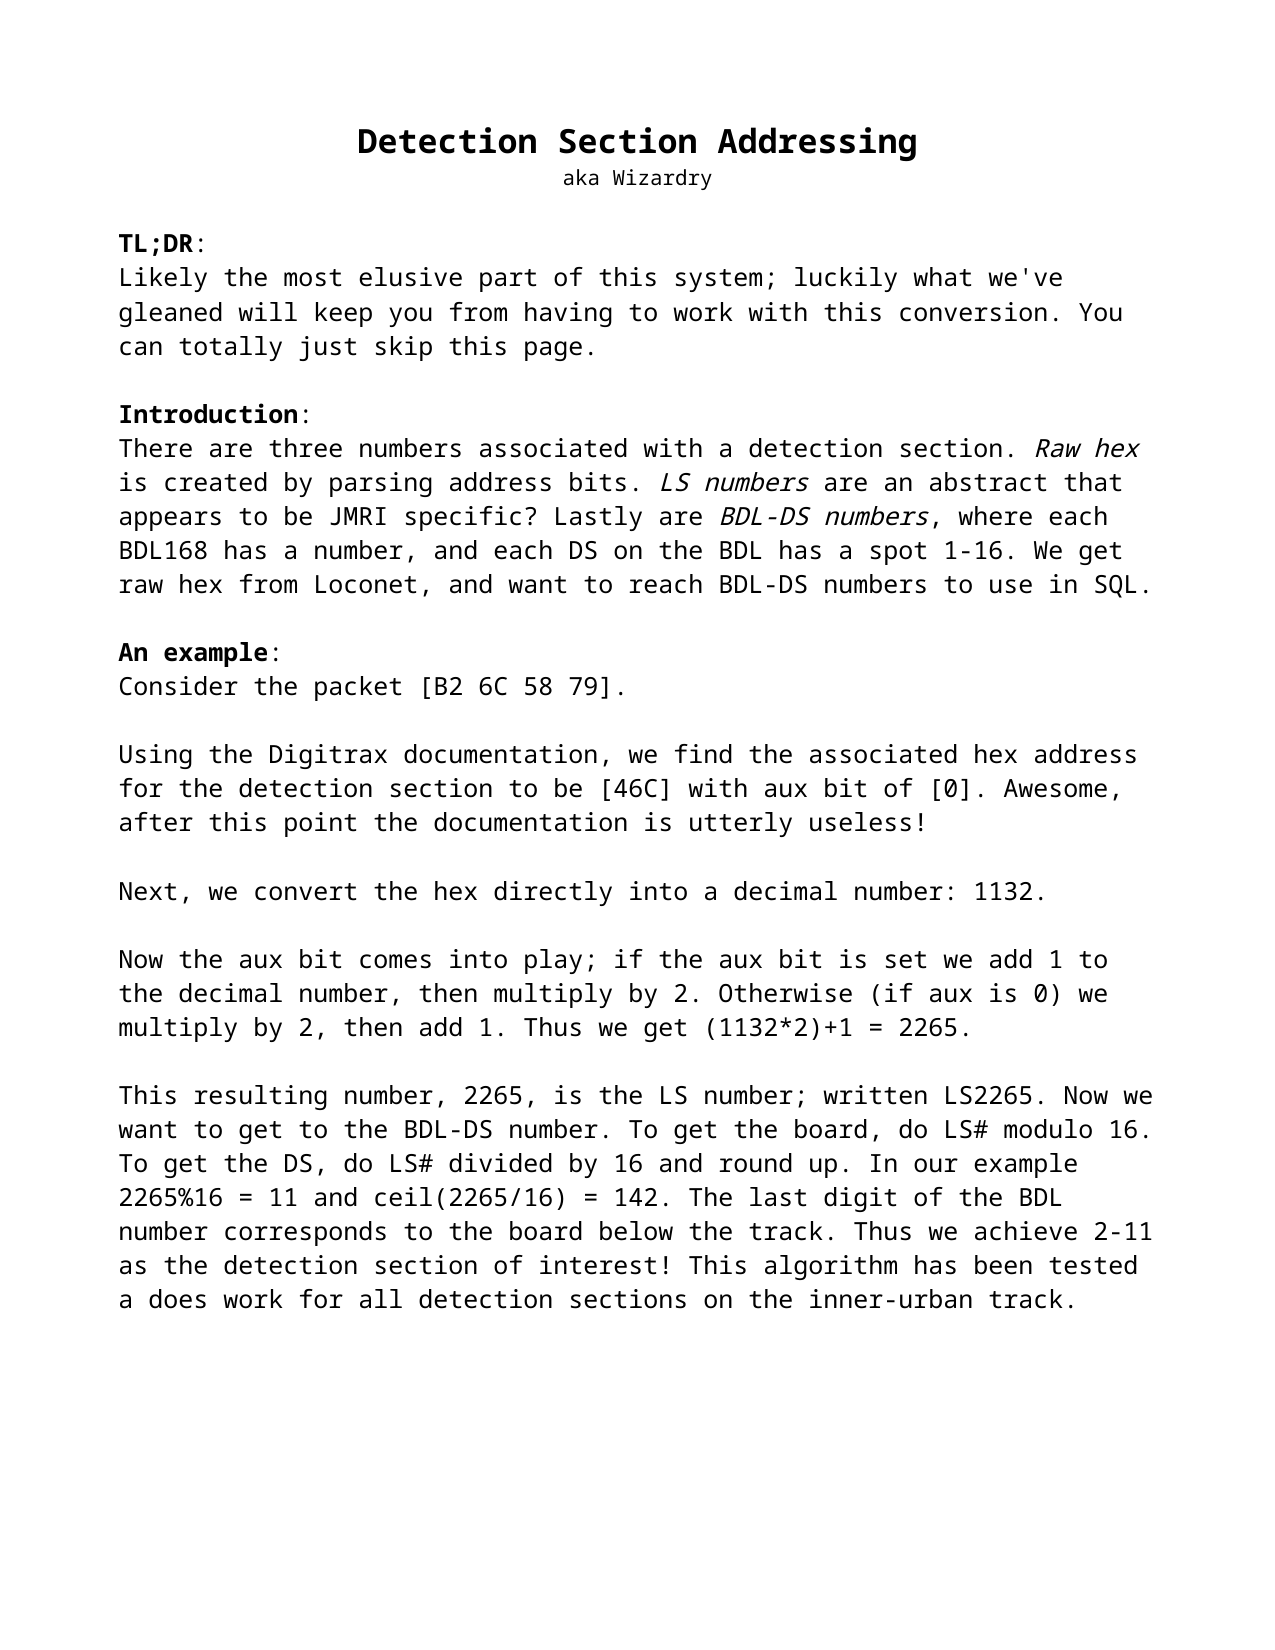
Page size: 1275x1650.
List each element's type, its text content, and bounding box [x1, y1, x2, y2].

text aka Wizardry [118, 163, 1157, 192]
text Introduction: [118, 396, 1157, 430]
text There are three numbers associated with a detection section. Raw hex is created by parsing address bits. LS numbers are an abstract that appears to be JMRI specific? Lastly are BDL-DS numbers, where each BDL168 has a number, and each DS on the BDL has a spot 1-16. We get raw hex from Loconet, and want to reach BDL-DS numbers to use in SQL. [118, 430, 1157, 601]
text Next, we convert the hex directly into a decimal number: 1132. [118, 873, 1157, 907]
text Consider the packet [B2 6C 58 79]. [118, 669, 1157, 703]
text This resulting number, 2265, is the LS number; written LS2265. Now we want to get to the BDL-DS number. To get the board, do LS# modulo 16. To get the DS, do LS# divided by 16 and round up. In our example 2265%16 = 11 and ceil(2265/16) = 142. The last digit of the BDL number corresponds to the board below the track. Thus we achieve 2-11 as the detection section of interest! This algorithm has been tested a does work for all detection sections on the inner-urban track. [118, 1078, 1157, 1316]
text Likely the most elusive part of this system; luckily what we've gleaned will keep you from having to work with this conversion. You can totally just skip this page. [118, 260, 1157, 362]
text Using the Digitrax documentation, we find the associated hex address for the detection section to be [46C] with aux bit of [0]. Awesome, after this point the documentation is utterly useless! [118, 737, 1157, 839]
text An example: [118, 635, 1157, 669]
text Now the aux bit comes into play; if the aux bit is set we add 1 to the decimal number, then multiply by 2. Otherwise (if aux is 0) we multiply by 2, then add 1. Thus we get (1132*2)+1 = 2265. [118, 941, 1157, 1043]
text TL;DR: [118, 226, 1157, 260]
text Detection Section Addressing [118, 118, 1157, 163]
